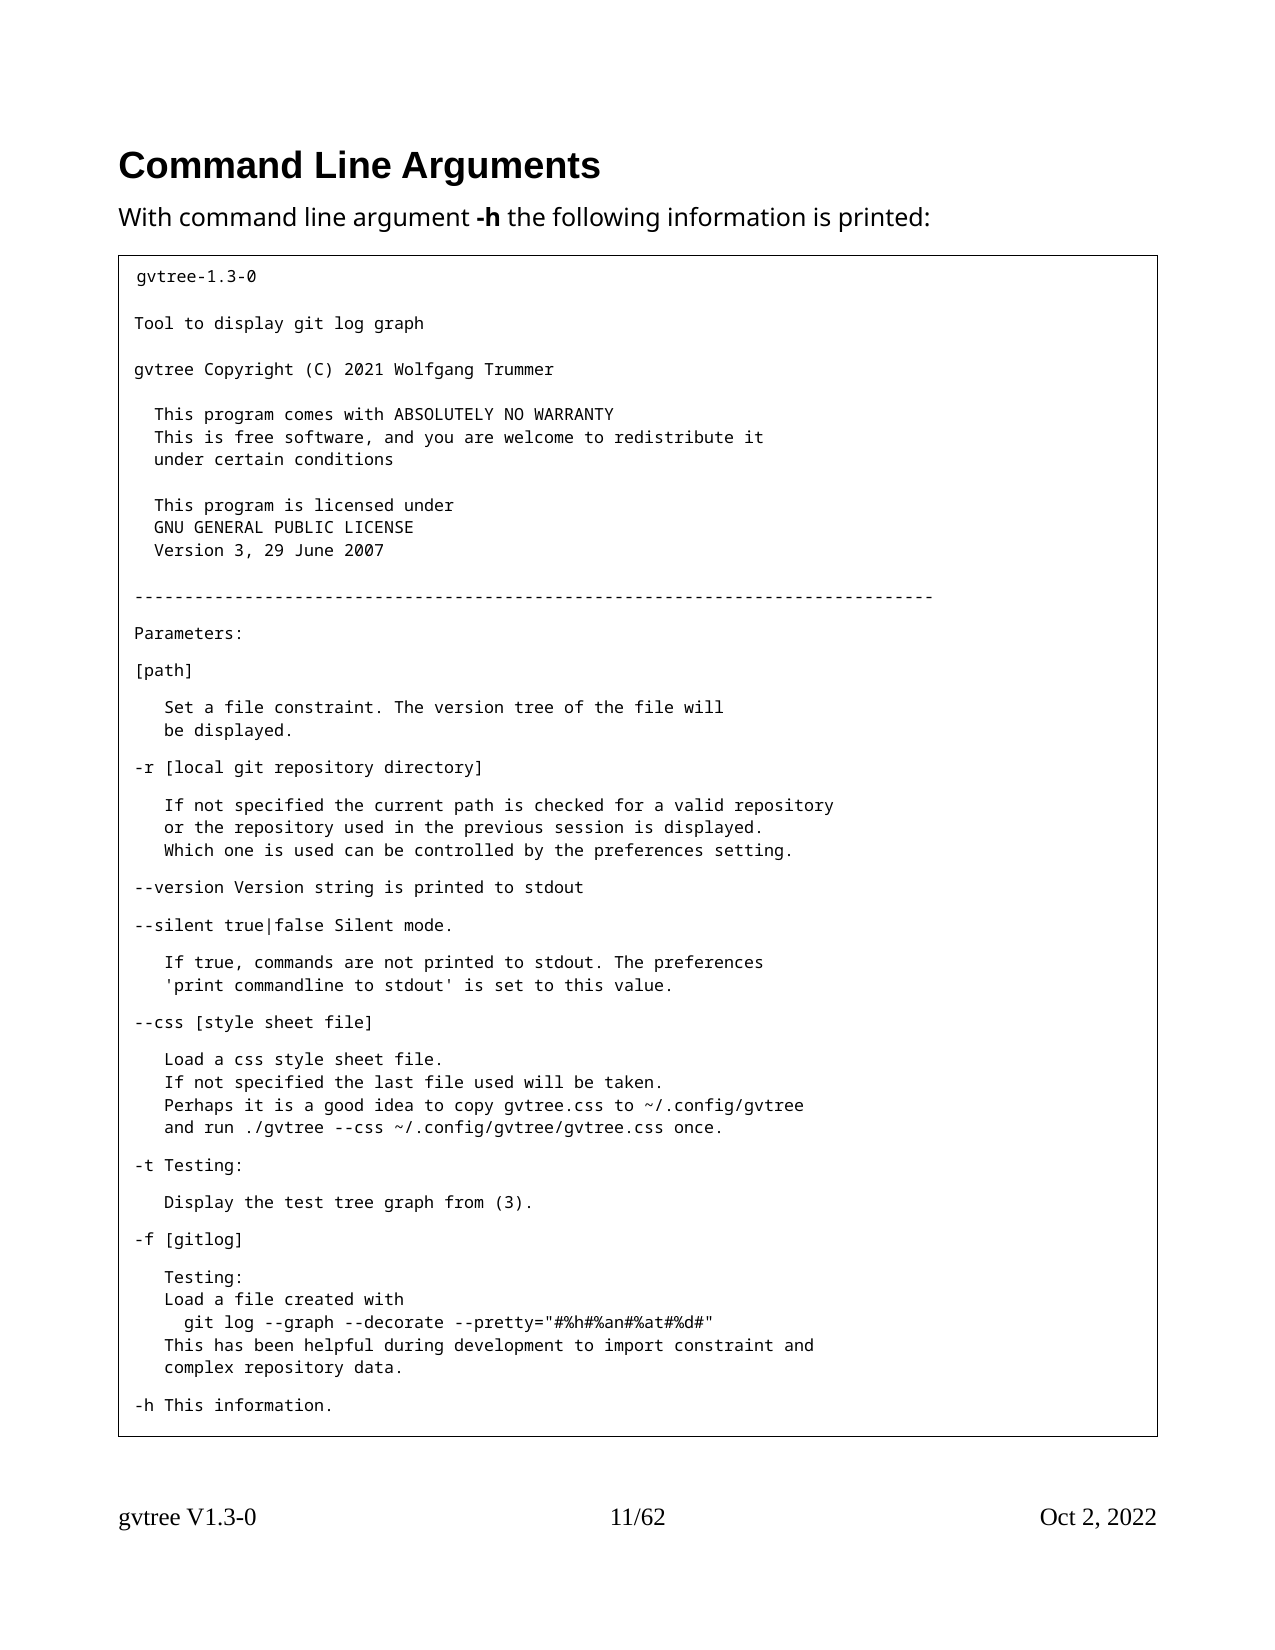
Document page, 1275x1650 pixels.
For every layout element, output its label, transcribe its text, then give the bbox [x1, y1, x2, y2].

table_header gvtree-1.3-0 Tool to display git log graph gvtree Copyright (C) 2021 Wolfgang Trummer This program comes with ABSOLUTELY NO WARRANTY This is free software, and you are welcome to redistribute it under certain conditions This program is licensed under GNU GENERAL PUBLIC LICENSE Version 3, 29 June 2007 -------------------------------------------------------------------------------- Parameters: [path] Set a file constraint. The version tree of the file will be displayed. -r [local git repository directory] If not specified the current path is checked for a valid repository or the repository used in the previous session is displayed. Which one is used can be controlled by the preferences setting. --version Version string is printed to stdout --silent true|false Silent mode. If true, commands are not printed to stdout. The preferences 'print commandline to stdout' is set to this value. --css [style sheet file] Load a css style sheet file. If not specified the last file used will be taken. Perhaps it is a good idea to copy gvtree.css to ~/.config/gvtree and run ./gvtree --css ~/.config/gvtree/gvtree.css once. -t Testing: Display the test tree graph from (3). -f [gitlog] Testing: Load a file created with git log --graph --decorate --pretty="#%h#%an#%at#%d#" This has been helpful during development to import constraint and complex repository data. -h This information. -------------------------------------------------------------------------------- [119, 256, 1157, 1436]
subtitle Command Line Arguments [118, 143, 1157, 187]
text With command line argument -h the following information is printed: [118, 199, 1157, 233]
